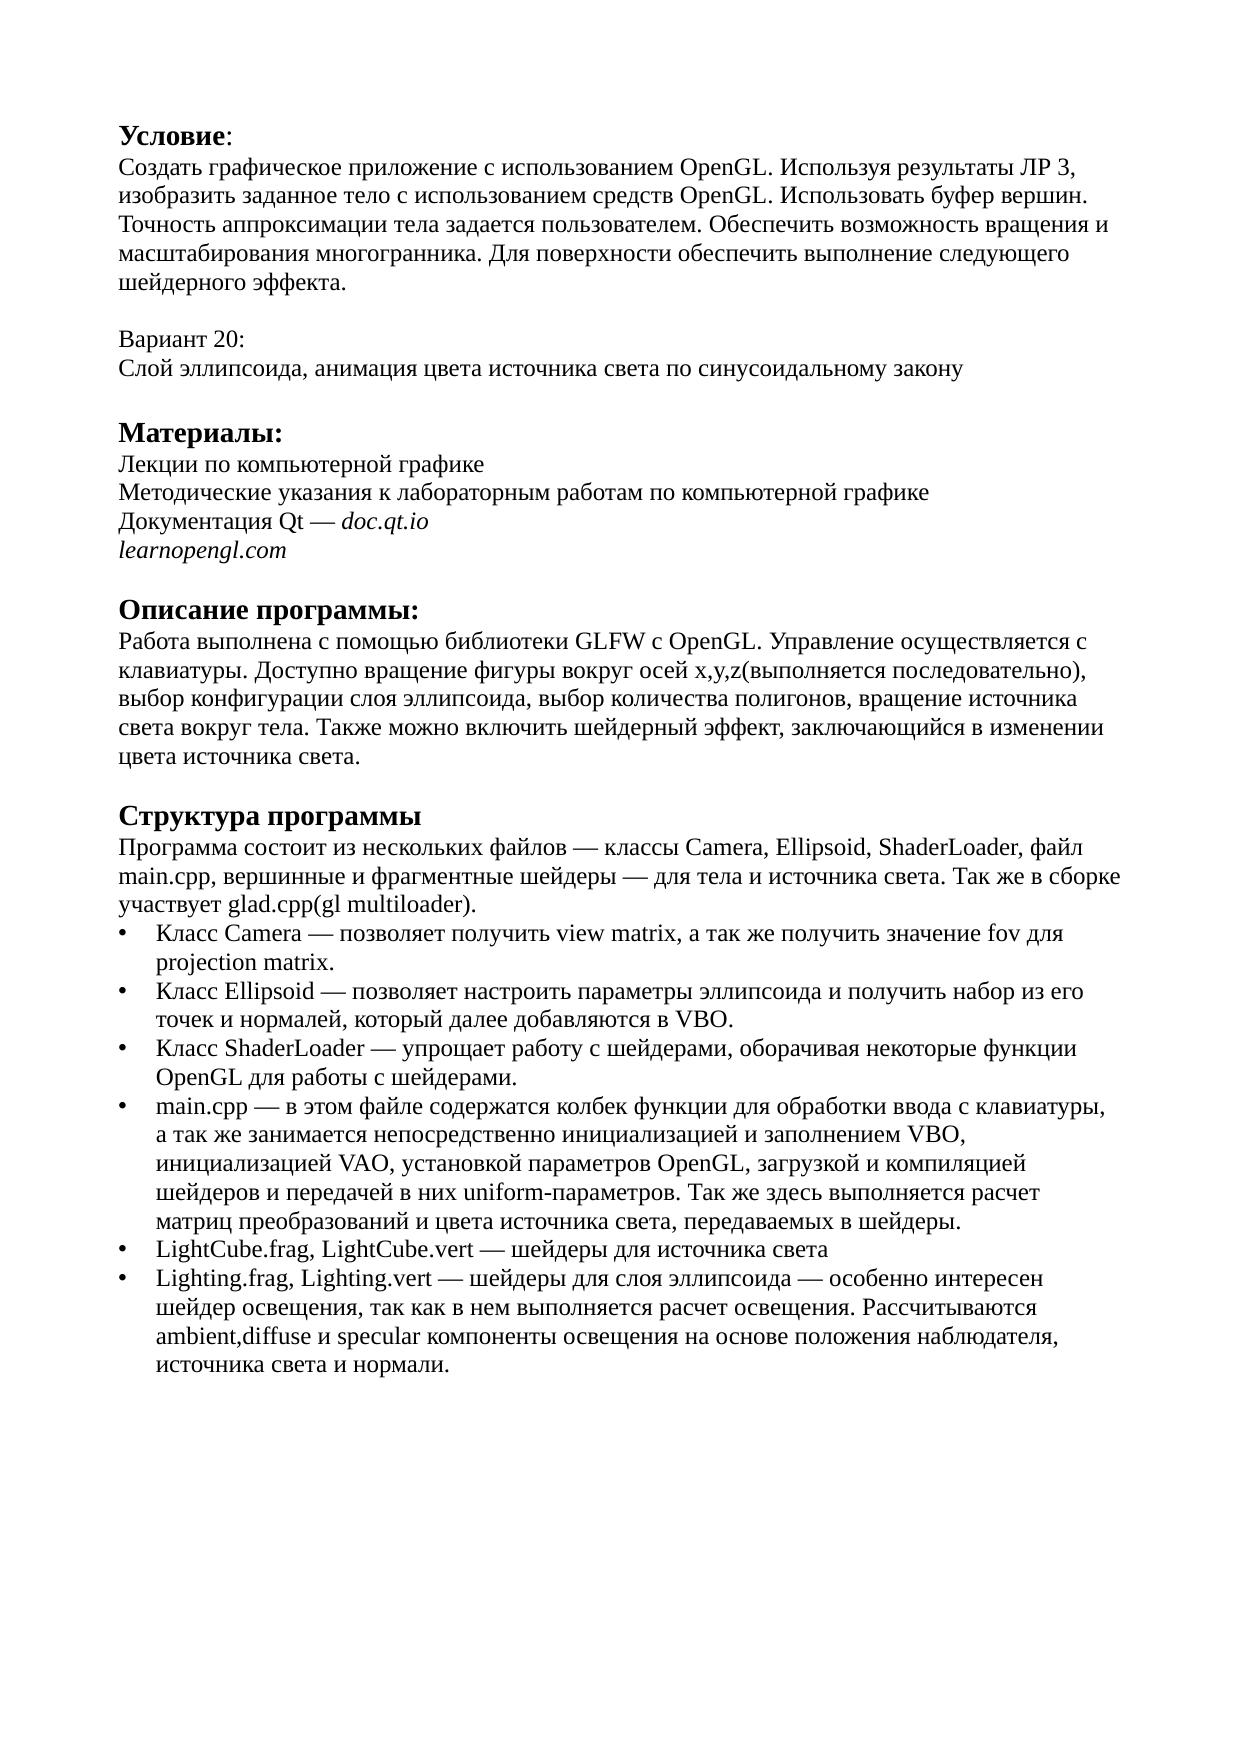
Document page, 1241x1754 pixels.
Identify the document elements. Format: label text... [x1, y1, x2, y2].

text Документация Qt — doc.qt.io [118, 506, 1122, 535]
text Слой эллипсоида, анимация цвета источника света по синусоидальному закону [118, 353, 1122, 382]
text Программа состоит из нескольких файлов — классы Camera, Ellipsoid, ShaderLoader, файл main.cpp, вершинные и фрагментные шейдеры — для тела и источника света. Так же в сборке участвует glad.cpp(gl multiloader). [118, 832, 1122, 918]
text Вариант 20: [118, 324, 1122, 353]
list main.cpp — в этом файле содержатся колбек функции для обработки ввода с клавиатуры, а так же занимается непосредственно инициализацией и заполнением VBO, инициализацией VAO, установкой параметров OpenGL, загрузкой и компиляцией шейдеров и передачей в них uniform-параметров. Так же здесь выполняется расчет матриц преобразований и цвета источника света, передаваемых в шейдеры. [118, 1091, 1122, 1234]
text Методические указания к лабораторным работам по компьютерной графике [118, 477, 1122, 506]
text Создать графическое приложение с использованием OpenGL. Используя результаты ЛР 3, изобразить заданное тело с использованием средств OpenGL. Использовать буфер вершин. Точность аппроксимации тела задается пользователем. Обеспечить возможность вращения и масштабирования многогранника. Для поверхности обеспечить выполнение следующего шейдерного эффекта. [118, 152, 1122, 295]
text Описание программы: [118, 592, 1122, 626]
text learnopengl.com [118, 535, 1122, 564]
text Условие: [118, 118, 1122, 152]
text Структура программы [118, 798, 1122, 832]
list Lighting.frag, Lighting.vert — шейдеры для слоя эллипсоида — особенно интересен шейдер освещения, так как в нем выполняется расчет освещения. Рассчитываются ambient,diffuse и specular компоненты освещения на основе положения наблюдателя, источника света и нормали. [118, 1263, 1122, 1378]
text Лекции по компьютерной графике [118, 449, 1122, 477]
list Класс Camera — позволяет получить view matrix, а так же получить значение fov для projection matrix. [118, 918, 1122, 976]
list Класс Ellipsoid — позволяет настроить параметры эллипсоида и получить набор из его точек и нормалей, который далее добавляются в VBO. [118, 976, 1122, 1033]
text Работа выполнена с помощью библиотеки GLFW с OpenGL. Управление осуществляется с клавиатуры. Доступно вращение фигуры вокруг осей x,y,z(выполняется последовательно), выбор конфигурации слоя эллипсоида, выбор количества полигонов, вращение источника света вокруг тела. Также можно включить шейдерный эффект, заключающийся в изменении цвета источника света. [118, 626, 1122, 770]
list Класс ShaderLoader — упрощает работу с шейдерами, оборачивая некоторые функции OpenGL для работы с шейдерами. [118, 1033, 1122, 1091]
list LightCube.frag, LightCube.vert — шейдеры для источника света [118, 1234, 1122, 1263]
text Материалы: [118, 415, 1122, 449]
